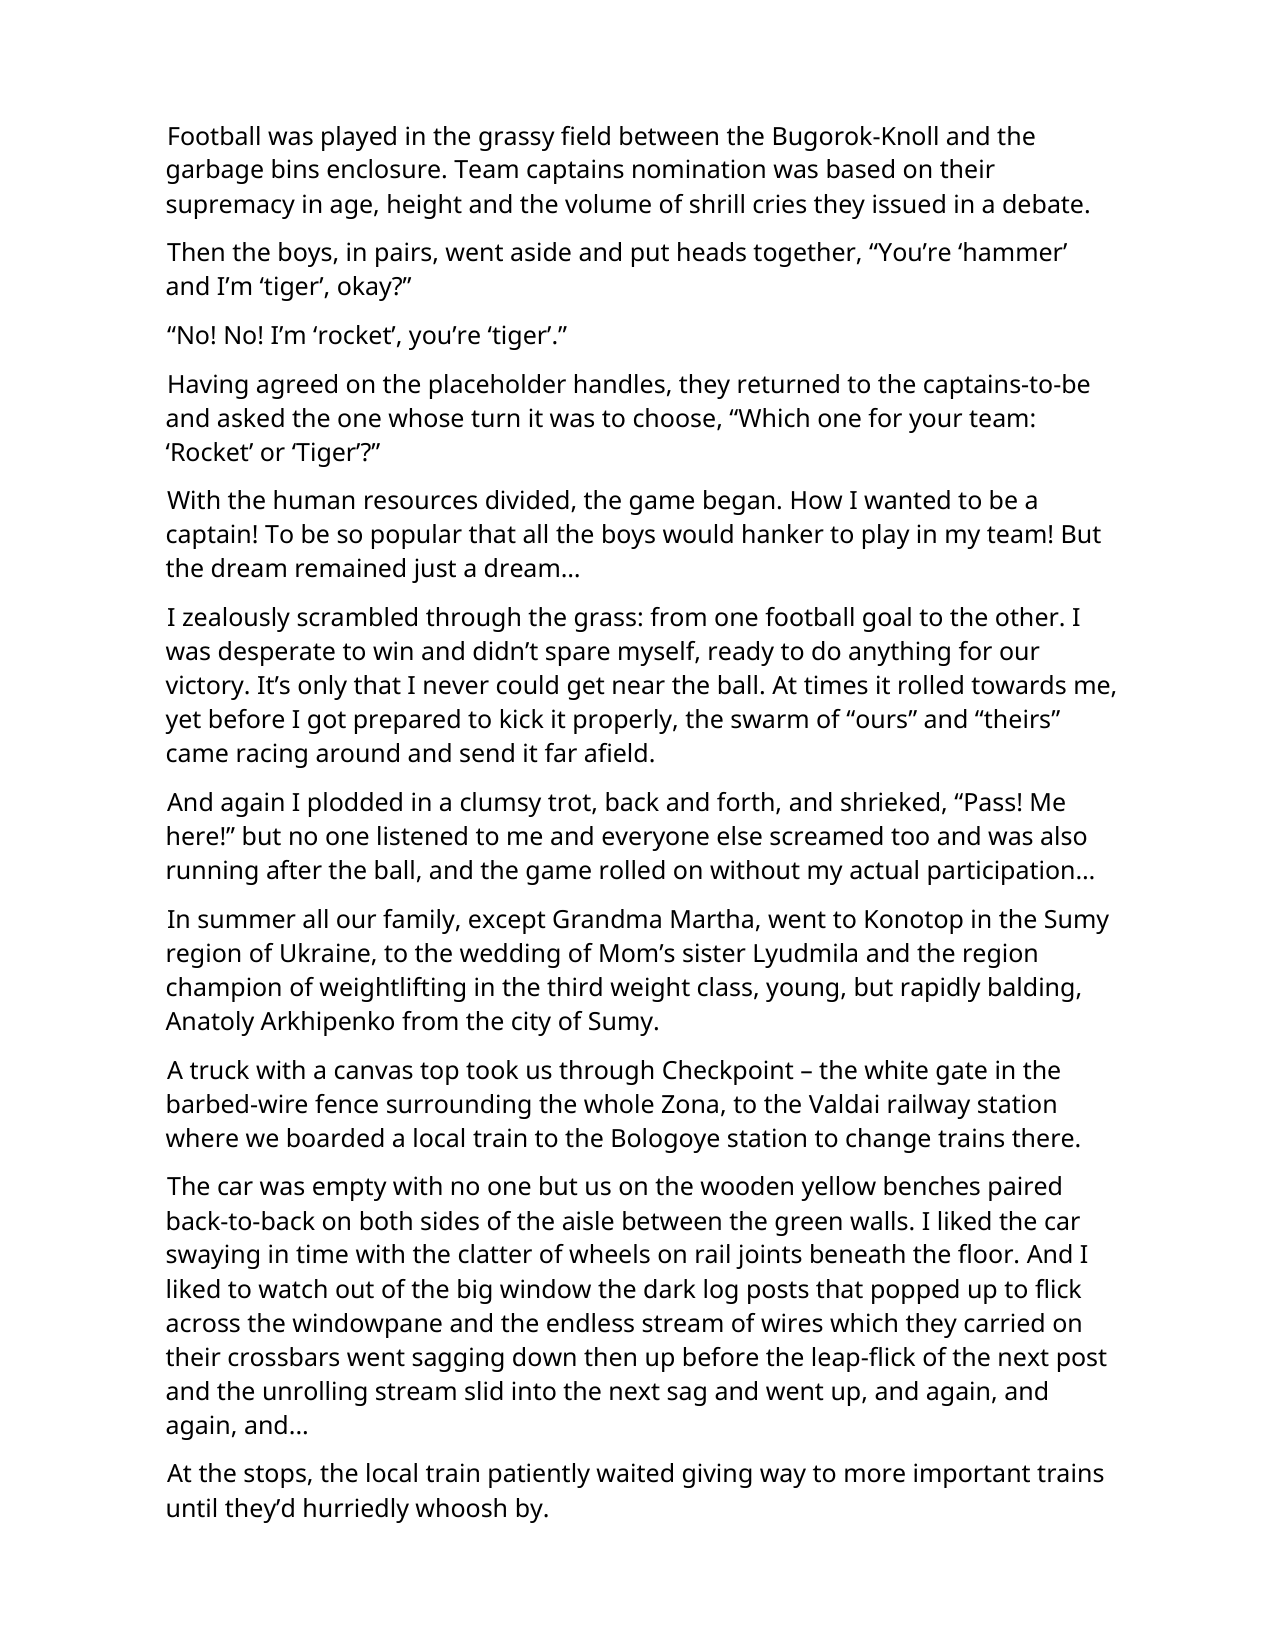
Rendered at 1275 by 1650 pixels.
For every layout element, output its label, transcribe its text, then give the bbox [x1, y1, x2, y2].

text A truck with a canvas top took us through Checkpoint – the white gate in the barbed-wire fence surrounding the whole Zona, to the Valdai railway station where we boarded a local train to the Bologoye station to change trains there. [165, 1052, 1118, 1154]
text Having agreed on the placeholder handles, they returned to the captains-to-be and asked the one whose turn it was to choose, “Which one for your team: ‘Rocket’ or ‘Tiger’?” [165, 366, 1118, 468]
text And again I plodded in a clumsy trot, back and forth, and shrieked, “Pass! Me here!” but no one listened to me and everyone else screamed too and was also running after the ball, and the game rolled on without my actual participation… [165, 785, 1118, 887]
text With the human resources divided, the game began. How I wanted to be a captain! To be so popular that all the boys would hanker to play in my team! But the dream remained just a dream… [165, 483, 1118, 585]
text “No! No! I’m ‘rocket’, you’re ‘tiger’.” [165, 318, 1118, 352]
text I zealously scrambled through the grass: from one football goal to the other. I was desperate to win and didn’t spare myself, ready to do anything for our victory. It’s only that I never could get near the ball. At times it rolled towards me, yet before I got prepared to kick it properly, the swarm of “ours” and “theirs” came racing around and send it far afield. [165, 600, 1118, 770]
text In summer all our family, except Grandma Martha, went to Konotop in the Sumy region of Ukraine, to the wedding of Mom’s sister Lyudmila and the region champion of weightlifting in the third weight class, young, but rapidly balding, Anatoly Arkhipenko from the city of Sumy. [165, 901, 1118, 1038]
text The car was empty with no one but us on the wooden yellow benches paired back-to-back on both sides of the aisle between the green walls. I liked the car swaying in time with the clatter of wheels on rail joints beneath the floor. And I liked to watch out of the big window the dark log posts that popped up to flick across the windowpane and the endless stream of wires which they carried on their crossbars went sagging down then up before the leap-flick of the next post and the unrolling stream slid into the next sag and went up, and again, and again, and... [165, 1169, 1118, 1442]
text At the stops, the local train patiently waited giving way to more important trains until they’d hurriedly whoosh by. [165, 1456, 1118, 1524]
text Football was played in the grassy field between the Bugorok-Knoll and the garbage bins enclosure. Team captains nomination was based on their supremacy in age, height and the volume of shrill cries they issued in a debate. [165, 118, 1118, 220]
text Then the boys, in pairs, went aside and put heads together, “You’re ‘hammer’ and I’m ‘tiger’, okay?” [165, 235, 1118, 303]
